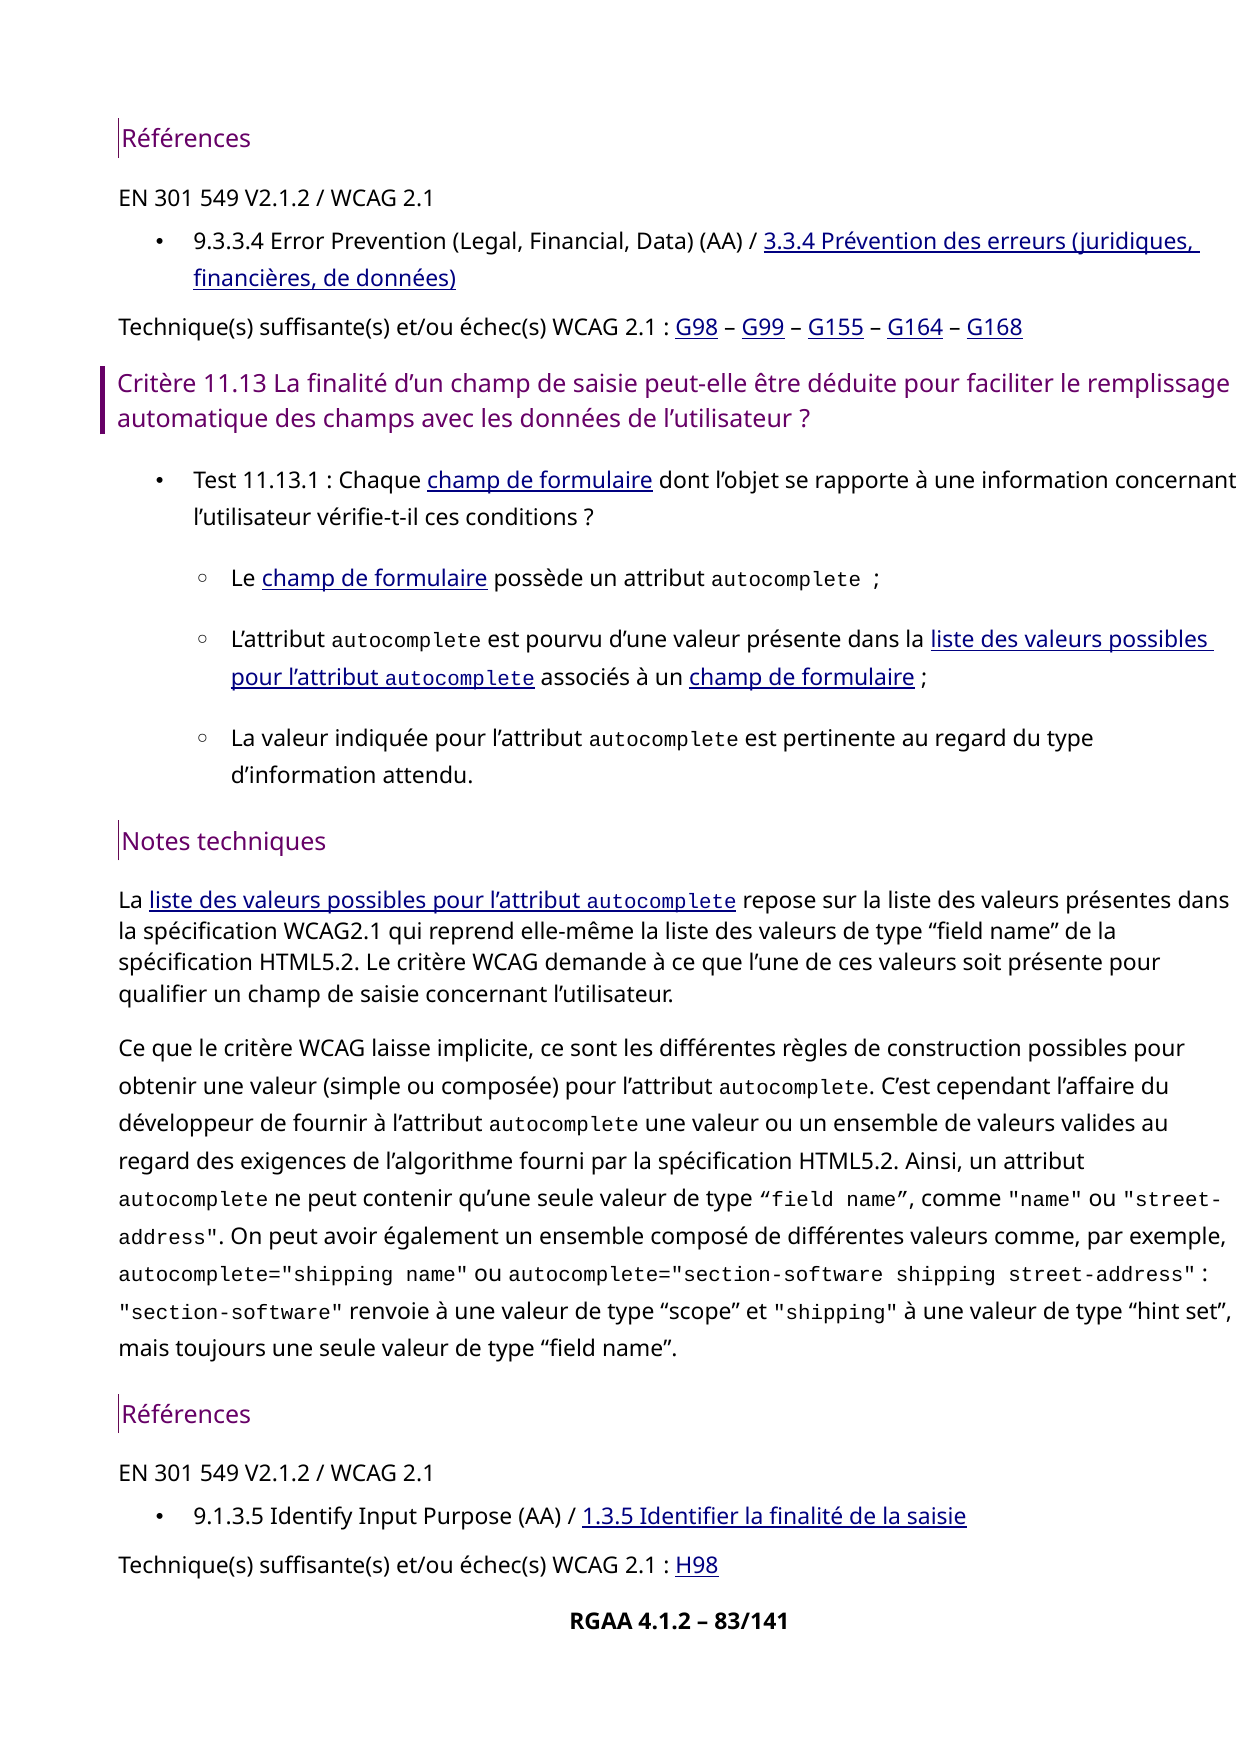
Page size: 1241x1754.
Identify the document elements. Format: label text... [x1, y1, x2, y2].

list 9.3.3.4 Error Prevention (Legal, Financial, Data) (AA) / 3.3.4 Prévention des erreurs (juridiques, financières, de données) [156, 224, 1240, 293]
list La valeur indiquée pour l’attribut autocomplete est pertinente au regard du type d’information attendu. [193, 722, 1240, 791]
text EN 301 549 V2.1.2 / WCAG 2.1 [118, 182, 1240, 213]
list Test 11.13.1 : Chaque champ de formulaire dont l’objet se rapporte à une information concernant l’utilisateur vérifie-t-il ces conditions ? [156, 464, 1240, 532]
list 9.1.3.5 Identify Input Purpose (AA) / 1.3.5 Identifier la finalité de la saisie [156, 1500, 1240, 1531]
subtitle Notes techniques [119, 820, 1240, 860]
text La liste des valeurs possibles pour l’attribut autocomplete repose sur la liste des valeurs présentes dans la spécification WCAG2.1 qui reprend elle-même la liste des valeurs de type “field name” de la spécification HTML5.2. Le critère WCAG demande à ce que l’une de ces valeurs soit présente pour qualifier un champ de saisie concernant l’utilisateur. [118, 884, 1240, 1009]
text Ce que le critère WCAG laisse implicite, ce sont les différentes règles de construction possibles pour obtenir une valeur (simple ou composée) pour l’attribut autocomplete. C’est cependant l’affaire du développeur de fournir à l’attribut autocomplete une valeur ou un ensemble de valeurs valides au regard des exigences de l’algorithme fourni par la spécification HTML5.2. Ainsi, un attribut autocomplete ne peut contenir qu’une seule valeur de type “field name”, comme "name" ou "street-address". On peut avoir également un ensemble composé de différentes valeurs comme, par exemple, autocomplete="shipping name" ou autocomplete="section-software shipping street-address" : "section-software" renvoie à une valeur de type “scope” et "shipping" à une valeur de type “hint set”, mais toujours une seule valeur de type “field name”. [118, 1032, 1240, 1364]
text Technique(s) suffisante(s) et/ou échec(s) WCAG 2.1 : G98 – G99 – G155 – G164 – G168 [118, 311, 1240, 343]
list L’attribut autocomplete est pourvu d’une valeur présente dans la liste des valeurs possibles pour l’attribut autocomplete associés à un champ de formulaire ; [193, 623, 1240, 692]
subtitle Critère 11.13 La finalité d’un champ de saisie peut-elle être déduite pour faciliter le remplissage automatique des champs avec les données de l’utilisateur ? [105, 366, 1240, 434]
text Technique(s) suffisante(s) et/ou échec(s) WCAG 2.1 : H98 [118, 1549, 1240, 1580]
subtitle Références [119, 118, 1240, 158]
subtitle Références [118, 1393, 1240, 1433]
text EN 301 549 V2.1.2 / WCAG 2.1 [118, 1457, 1240, 1488]
list Le champ de formulaire possède un attribut autocomplete ; [193, 562, 1240, 593]
